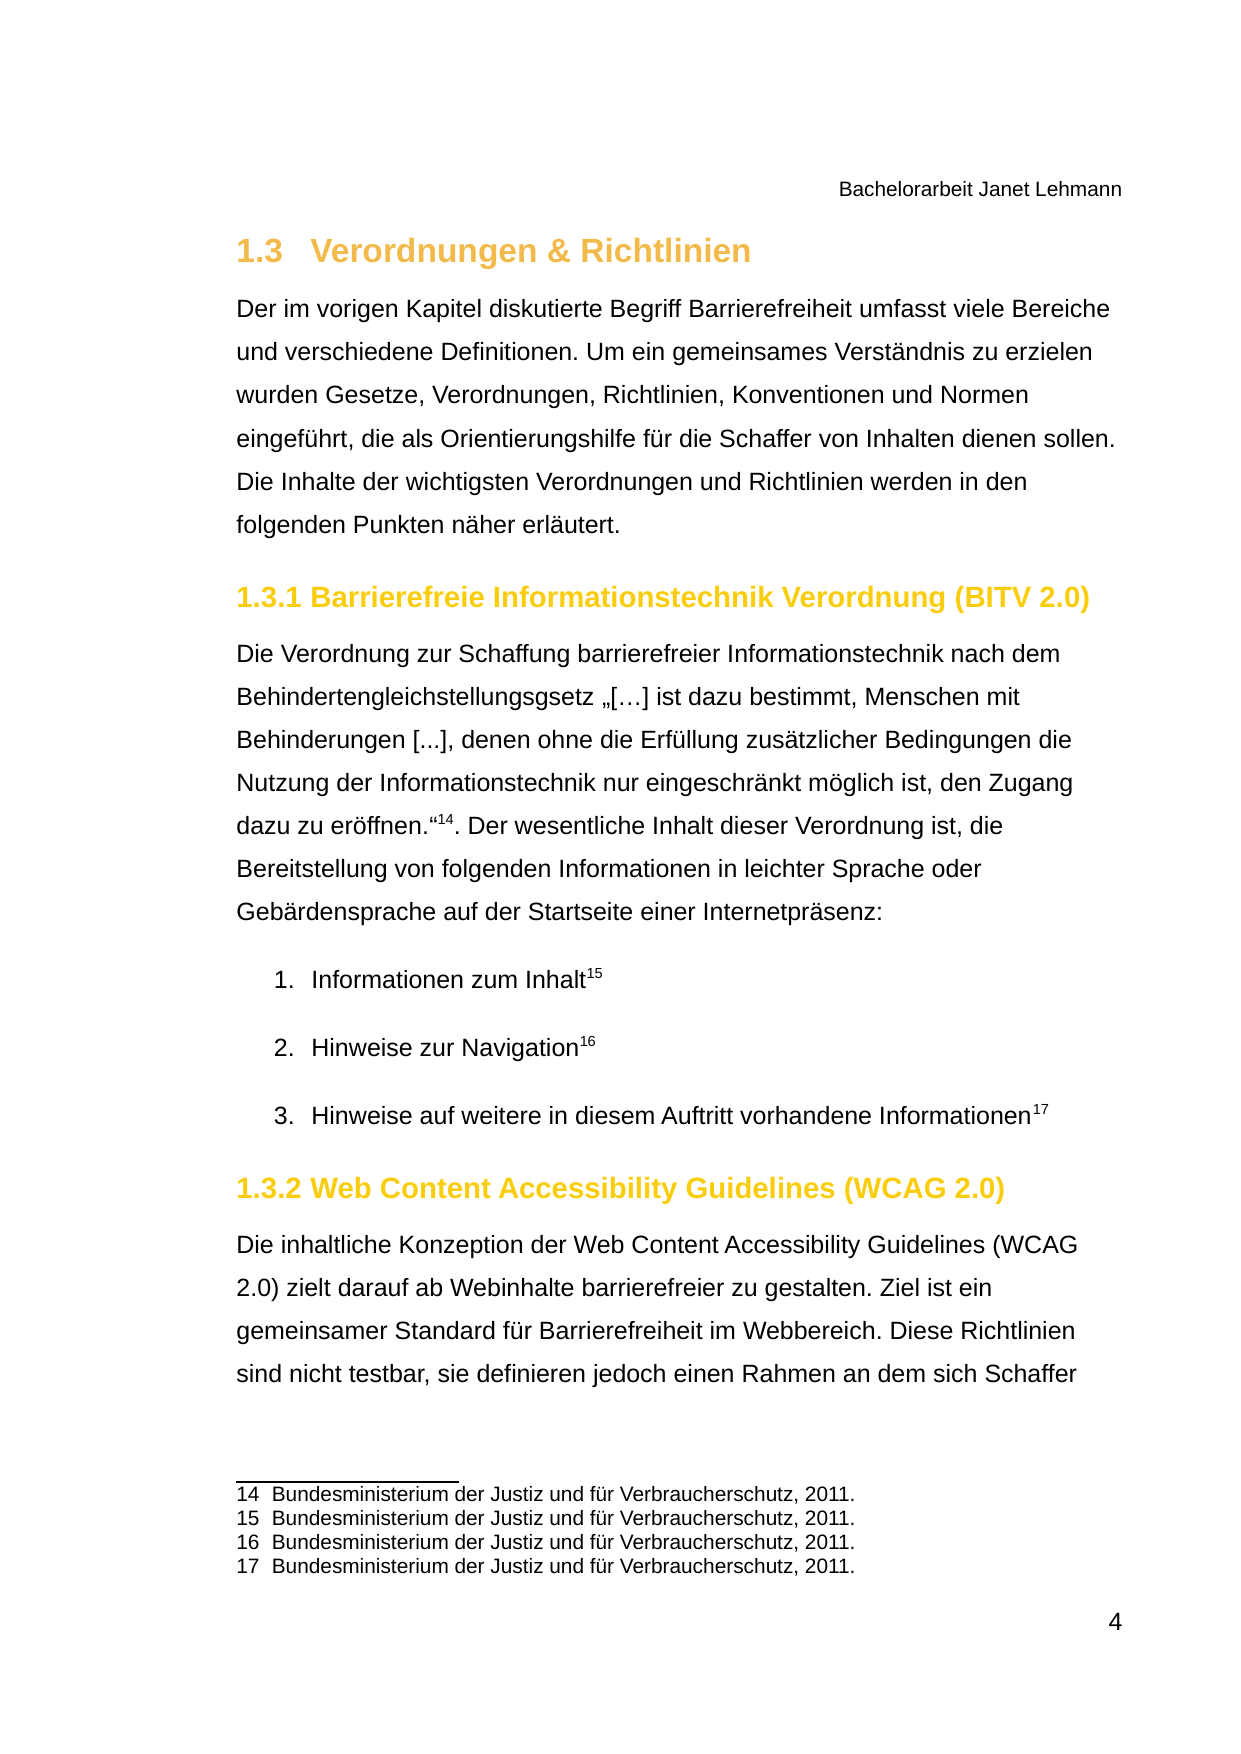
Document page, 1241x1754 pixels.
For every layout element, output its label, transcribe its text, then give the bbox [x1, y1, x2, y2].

subtitle Barrierefreie Informationstechnik Verordnung (BITV 2.0) [236, 580, 1122, 614]
subtitle Web Content Accessibility Guidelines (WCAG 2.0) [236, 1171, 1122, 1205]
text Die Verordnung zur Schaffung barrierefreier Informationstechnik nach dem Behindertengleichstellungsgsetz „[…] ist dazu bestimmt, Menschen mit Behinderungen [...], denen ohne die Erfüllung zusätzlicher Bedingungen die Nutzung der Informationstechnik nur eingeschränkt möglich ist, den Zugang dazu zu eröffnen.“. Der wesentliche Inhalt dieser Verordnung ist, die Bereitstellung von folgenden Informationen in leichter Sprache oder Gebärdensprache auf der Startseite einer Internetpräsenz: [236, 638, 1122, 926]
subtitle Verordnungen & Richtlinien [236, 231, 1122, 269]
list Hinweise auf weitere in diesem Auftritt vorhandene Informationen [274, 1101, 1122, 1130]
text Bundesministerium der Justiz und für Verbraucherschutz, 2011. [236, 1482, 1122, 1506]
list Bundesministerium der Justiz und für Verbraucherschutz, 2011. [236, 1530, 1122, 1554]
list Bundesministerium der Justiz und für Verbraucherschutz, 2011. [236, 1554, 1122, 1578]
text Der im vorigen Kapitel diskutierte Begriff Barrierefreiheit umfasst viele Bereiche und verschiedene Definitionen. Um ein gemeinsames Verständnis zu erzielen wurden Gesetze, Verordnungen, Richtlinien, Konventionen und Normen eingeführt, die als Orientierungshilfe für die Schaffer von Inhalten dienen sollen. Die Inhalte der wichtigsten Verordnungen und Richtlinien werden in den folgenden Punkten näher erläutert. [236, 294, 1122, 538]
list Hinweise zur Navigation [274, 1033, 1122, 1062]
list Bundesministerium der Justiz und für Verbraucherschutz, 2011. [236, 1506, 1122, 1530]
list Informationen zum Inhalt [274, 965, 1122, 994]
text Die inhaltliche Konzeption der Web Content Accessibility Guidelines (WCAG 2.0) zielt darauf ab Webinhalte barrierefreier zu gestalten. Ziel ist ein gemeinsamer Standard für Barrierefreiheit im Webbereich. Diese Richtlinien sind nicht testbar, sie definieren jedoch einen Rahmen an dem sich Schaffer [236, 1230, 1122, 1431]
